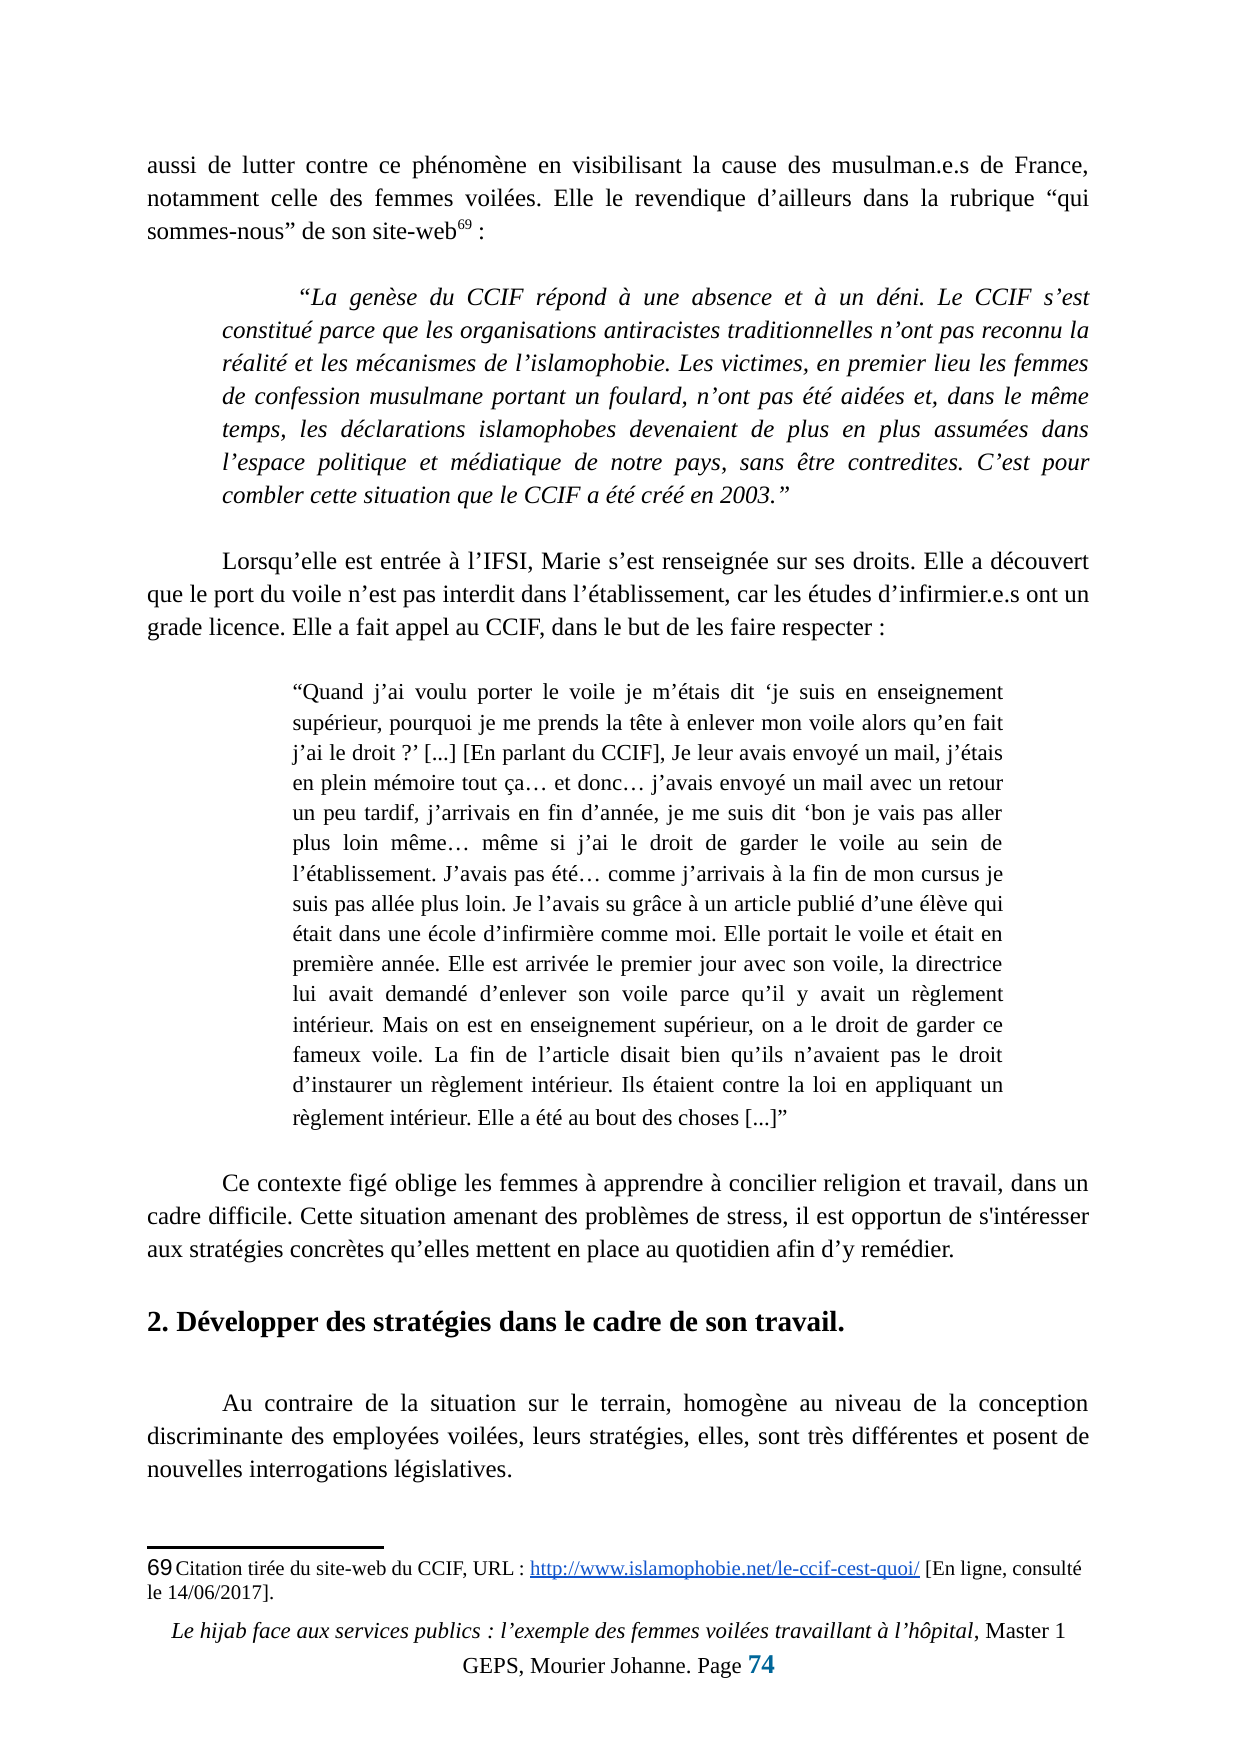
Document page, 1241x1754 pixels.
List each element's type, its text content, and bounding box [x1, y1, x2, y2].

text “La genèse du CCIF répond à une absence et à un déni. Le CCIF s’est constitué parce que les organisations antiracistes traditionnelles n’ont pas reconnu la réalité et les mécanismes de l’islamophobie. Les victimes, en premier lieu les femmes de confession musulmane portant un foulard, n’ont pas été aidées et, dans le même temps, les déclarations islamophobes devenaient de plus en plus assumées dans l’espace politique et médiatique de notre pays, sans être contredites. C’est pour combler cette situation que le CCIF a été créé en 2003.” [222, 282, 1090, 509]
text Au contraire de la situation sur le terrain, homogène au niveau de la conception discriminante des employées voilées, leurs stratégies, elles, sont très différentes et posent de nouvelles interrogations législatives. [147, 1388, 1090, 1483]
text Lorsqu’elle est entrée à l’IFSI, Marie s’est renseignée sur ses droits. Elle a découvert que le port du voile n’est pas interdit dans l’établissement, car les études d’infirmier.e.s ont un grade licence. Elle a fait appel au CCIF, dans le but de les faire respecter : [147, 546, 1090, 641]
text aussi de lutter contre ce phénomène en visibilisant la cause des musulman.e.s de France, notamment celle des femmes voilées. Elle le revendique d’ailleurs dans la rubrique “qui sommes-nous” de son site-web : [147, 150, 1090, 245]
text “Quand j’ai voulu porter le voile je m’étais dit ‘je suis en enseignement supérieur, pourquoi je me prends la tête à enlever mon voile alors qu’en fait j’ai le droit ?’ [...] [En parlant du CCIF], Je leur avais envoyé un mail, j’étais en plein mémoire tout ça… et donc… j’avais envoyé un mail avec un retour un peu tardif, j’arrivais en fin d’année, je me suis dit ‘bon je vais pas aller plus loin même… même si j’ai le droit de garder le voile au sein de l’établissement. J’avais pas été… comme j’arrivais à la fin de mon cursus je suis pas allée plus loin. Je l’avais su grâce à un article publié d’une élève qui était dans une école d’infirmière comme moi. Elle portait le voile et était en première année. Elle est arrivée le premier jour avec son voile, la directrice lui avait demandé d’enlever son voile parce qu’il y avait un règlement intérieur. Mais on est en enseignement supérieur, on a le droit de garder ce fameux voile. La fin de l’article disait bien qu’ils n’avaient pas le droit d’instaurer un règlement intérieur. Ils étaient contre la loi en appliquant un règlement intérieur. Elle a été au bout des choses [...]” [292, 678, 1004, 1130]
subtitle 2. Développer des stratégies dans le cadre de son travail. [147, 1304, 1090, 1338]
text Citation tirée du site-web du CCIF, URL : http://www.islamophobie.net/le-ccif-cest-quoi/ [En ligne, consulté le 14/06/2017]. [147, 1553, 1090, 1604]
text Ce contexte figé oblige les femmes à apprendre à concilier religion et travail, dans un cadre difficile. Cette situation amenant des problèmes de stress, il est opportun de s'intéresser aux stratégies concrètes qu’elles mettent en place au quotidien afin d’y remédier. [147, 1168, 1090, 1262]
